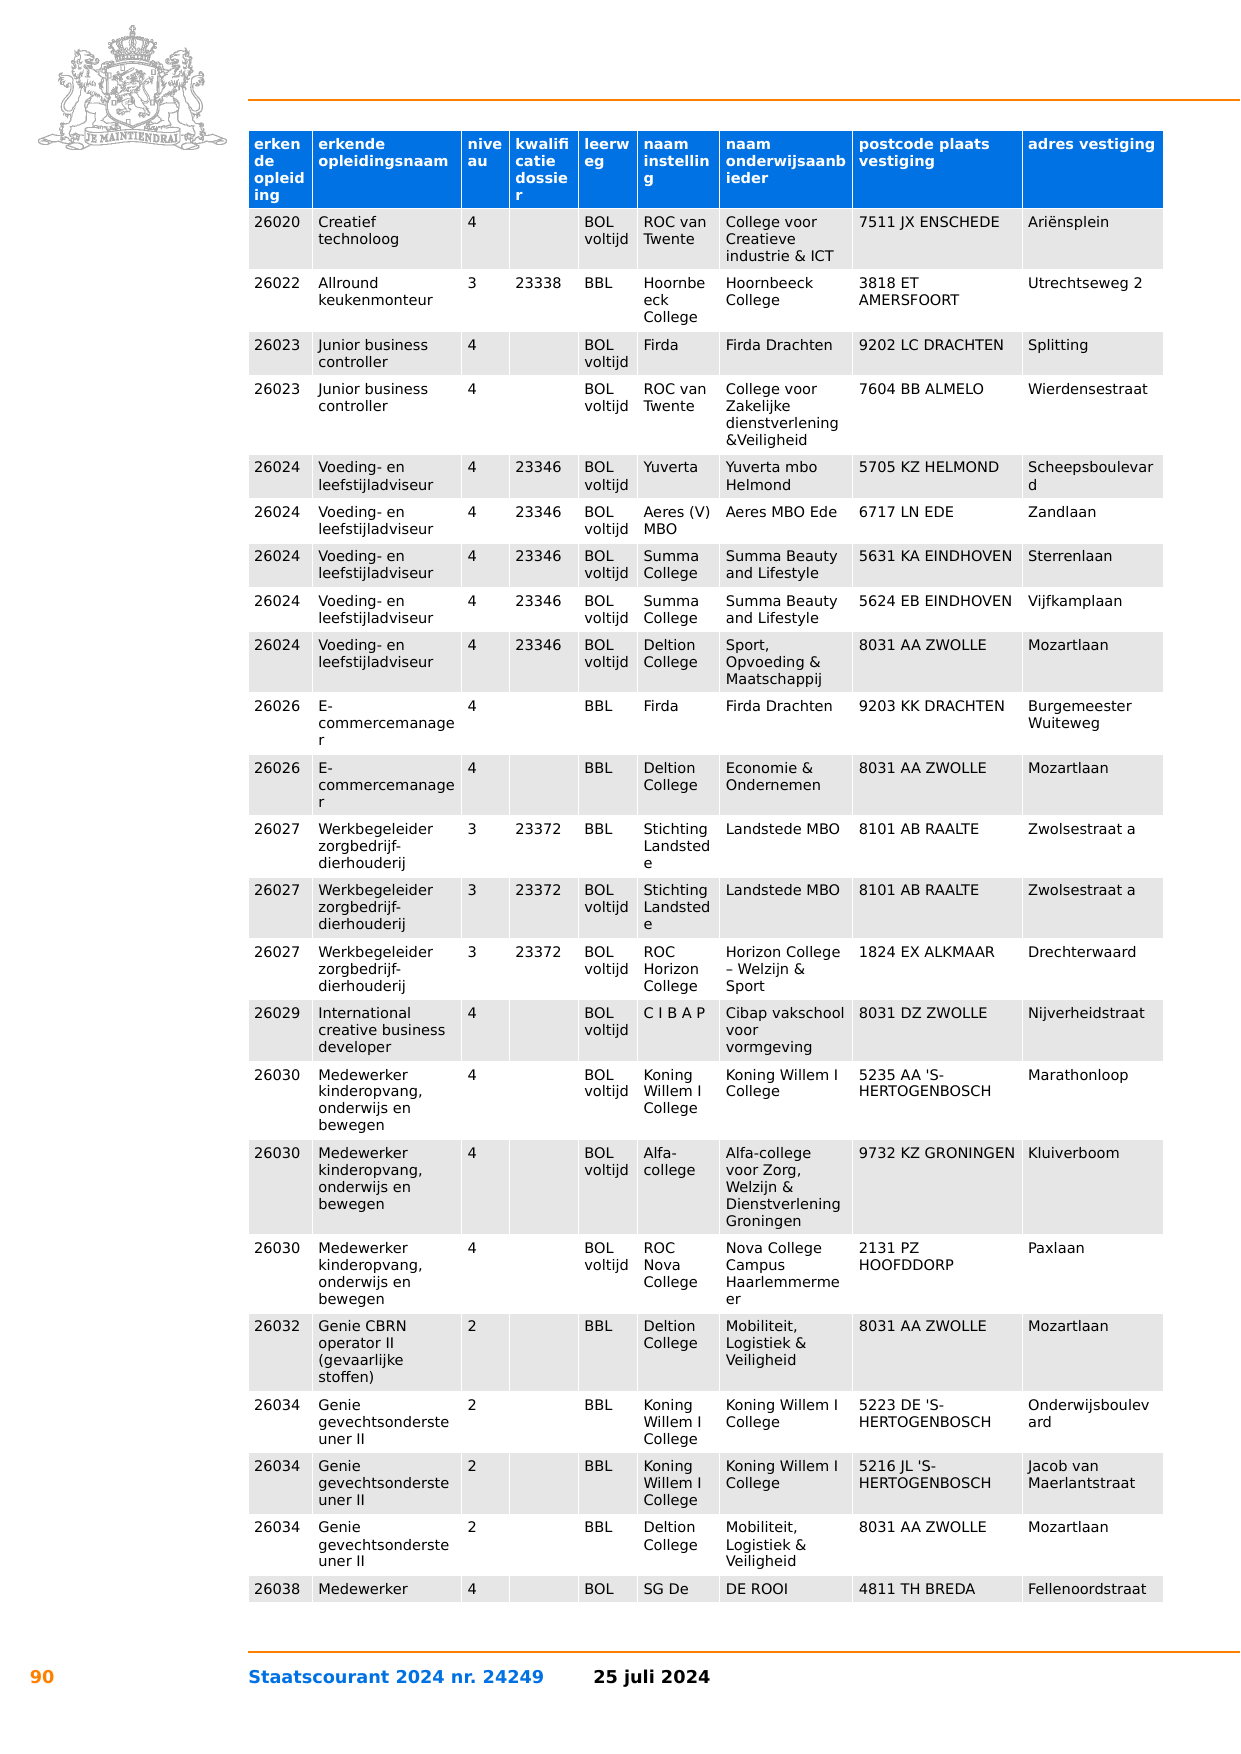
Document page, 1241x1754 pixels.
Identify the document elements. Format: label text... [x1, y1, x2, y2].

table_cell 8031 AA ZWOLLE [853, 1314, 1022, 1391]
table_cell BOL voltijd [579, 588, 637, 631]
table_cell 26024 [249, 455, 312, 498]
table_cell 23346 [510, 588, 578, 631]
table_cell 2 [462, 1515, 509, 1575]
table_cell Genie gevechtsondersteuner II [313, 1515, 461, 1575]
table_cell [510, 1235, 578, 1313]
table_cell 2 [462, 1392, 509, 1452]
table_cell Medewerker kinderopvang, onderwijs en bewegen [313, 1235, 461, 1313]
table_cell 7604 BB ALMELO [853, 376, 1022, 454]
table_cell Summa Beauty and Lifestyle [720, 544, 852, 587]
table_cell 26030 [249, 1235, 312, 1313]
table_cell BBL [579, 816, 637, 877]
table_cell 3 [462, 816, 509, 877]
table_cell Deltion College [638, 1314, 719, 1391]
table_cell Zwolsestraat a [1023, 878, 1163, 938]
table_cell Jacob van Maerlantstraat [1023, 1453, 1163, 1514]
table_cell Mozartlaan [1023, 1515, 1163, 1575]
table_cell Voeding- en leefstijladviseur [313, 455, 461, 498]
table_cell Mozartlaan [1023, 1314, 1163, 1391]
table_cell Voeding- en leefstijladviseur [313, 544, 461, 587]
table_cell Economie & Ondernemen [720, 755, 852, 815]
table_cell Paxlaan [1023, 1235, 1163, 1313]
table_cell Onderwijsboulevard [1023, 1392, 1163, 1452]
table_cell [510, 332, 578, 375]
table_cell College voor Creatieve industrie & ICT [720, 209, 852, 269]
table_cell Summa Beauty and Lifestyle [720, 588, 852, 631]
table_cell [510, 1140, 578, 1234]
table_header adres vestiging [1023, 131, 1163, 208]
table_cell 4 [462, 1235, 509, 1313]
table_cell Allround keukenmonteur [313, 271, 461, 331]
table_cell [510, 1515, 578, 1575]
table_cell Creatief technoloog [313, 209, 461, 269]
table_cell 9732 KZ GRONINGEN [853, 1140, 1022, 1234]
table_cell Vijfkamplaan [1023, 588, 1163, 631]
table_cell 26030 [249, 1140, 312, 1234]
table_cell 4811 TH BREDA [853, 1576, 1022, 1602]
table_cell 8101 AB RAALTE [853, 878, 1022, 938]
table_cell 2 [462, 1314, 509, 1391]
table_cell Kluiverboom [1023, 1140, 1163, 1234]
table_cell 26027 [249, 878, 312, 938]
table_cell 4 [462, 499, 509, 542]
table_cell 2 [462, 1453, 509, 1514]
table_cell 3818 ET AMERSFOORT [853, 271, 1022, 331]
table_cell 26024 [249, 632, 312, 692]
table_cell Koning Willem I College [720, 1453, 852, 1514]
table_cell BOL [579, 1576, 637, 1602]
table_cell Alfa-college voor Zorg, Welzijn & Dienstverlening Groningen [720, 1140, 852, 1234]
table_cell Mozartlaan [1023, 755, 1163, 815]
table_cell 26026 [249, 755, 312, 815]
table_cell College voor Zakelijke dienstverlening &Veiligheid [720, 376, 852, 454]
table_cell Nova College Campus Haarlemmermeer [720, 1235, 852, 1313]
table_cell Voeding- en leefstijladviseur [313, 588, 461, 631]
table_cell Burgemeester Wuiteweg [1023, 694, 1163, 754]
table_cell Mozartlaan [1023, 632, 1163, 692]
table_cell 3 [462, 939, 509, 999]
table_cell Zwolsestraat a [1023, 816, 1163, 877]
table_cell Zandlaan [1023, 499, 1163, 542]
table_cell Sterrenlaan [1023, 544, 1163, 587]
table_cell Medewerker kinderopvang, onderwijs en bewegen [313, 1140, 461, 1234]
table_cell Junior business controller [313, 332, 461, 375]
table_cell 7511 JX ENSCHEDE [853, 209, 1022, 269]
table_cell 5235 AA 'S-HERTOGENBOSCH [853, 1062, 1022, 1139]
table_cell 26020 [249, 209, 312, 269]
table_cell Utrechtseweg 2 [1023, 271, 1163, 331]
table_cell E-commercemanager [313, 755, 461, 815]
table_cell 26038 [249, 1576, 312, 1602]
table_cell Deltion College [638, 755, 719, 815]
table_cell 23346 [510, 455, 578, 498]
table_cell BOL voltijd [579, 332, 637, 375]
table_cell 4 [462, 755, 509, 815]
table_cell 26024 [249, 499, 312, 542]
table_cell 4 [462, 1000, 509, 1061]
table_cell 23346 [510, 632, 578, 692]
table_cell Junior business controller [313, 376, 461, 454]
table_cell Genie gevechtsondersteuner II [313, 1392, 461, 1452]
table_cell Splitting [1023, 332, 1163, 375]
table_header erkende opleiding [249, 131, 312, 208]
table_cell BOL voltijd [579, 1235, 637, 1313]
table_cell BOL voltijd [579, 1000, 637, 1061]
table_cell 9202 LC DRACHTEN [853, 332, 1022, 375]
table_cell [510, 1062, 578, 1139]
picture [38, 25, 227, 150]
table_cell Drechterwaard [1023, 939, 1163, 999]
table_cell 4 [462, 588, 509, 631]
table_cell 5705 KZ HELMOND [853, 455, 1022, 498]
table_cell Koning Willem I College [638, 1453, 719, 1514]
table_header naam instelling [638, 131, 719, 208]
table_cell 8031 AA ZWOLLE [853, 755, 1022, 815]
table_cell Landstede MBO [720, 816, 852, 877]
table_cell Yuverta [638, 455, 719, 498]
table_cell 26024 [249, 588, 312, 631]
table_cell 4 [462, 209, 509, 269]
table_cell Scheepsboulevard [1023, 455, 1163, 498]
table_cell ROC van Twente [638, 376, 719, 454]
table_header erkende opleidingsnaam [313, 131, 461, 208]
table_cell Werkbegeleider zorgbedrijf-dierhouderij [313, 878, 461, 938]
table_cell 1824 EX ALKMAAR [853, 939, 1022, 999]
table_cell 3 [462, 271, 509, 331]
table_cell Sport, Opvoeding & Maatschappij [720, 632, 852, 692]
table_cell 3 [462, 878, 509, 938]
table_cell 23346 [510, 544, 578, 587]
table_cell Aeres MBO Ede [720, 499, 852, 542]
table_cell BOL voltijd [579, 1140, 637, 1234]
table_cell 26034 [249, 1392, 312, 1452]
table_cell C I B A P [638, 1000, 719, 1061]
table_cell 26024 [249, 544, 312, 587]
table_cell Voeding- en leefstijladviseur [313, 499, 461, 542]
table_cell Koning Willem I College [638, 1392, 719, 1452]
table_cell 26023 [249, 332, 312, 375]
table_cell 23372 [510, 878, 578, 938]
table_cell BOL voltijd [579, 376, 637, 454]
table_cell 4 [462, 632, 509, 692]
table_cell 4 [462, 376, 509, 454]
table_cell 26027 [249, 939, 312, 999]
table_header naam onderwijsaanbieder [720, 131, 852, 208]
table_cell Horizon College – Welzijn & Sport [720, 939, 852, 999]
table_cell BOL voltijd [579, 455, 637, 498]
table_cell Marathonloop [1023, 1062, 1163, 1139]
table_cell Firda [638, 332, 719, 375]
table_cell Koning Willem I College [638, 1062, 719, 1139]
table_cell 4 [462, 694, 509, 754]
table_cell Medewerker [313, 1576, 461, 1602]
table_cell 5631 KA EINDHOVEN [853, 544, 1022, 587]
table_cell Aeres (V) MBO [638, 499, 719, 542]
table_cell 26034 [249, 1515, 312, 1575]
table_cell Koning Willem I College [720, 1392, 852, 1452]
table_cell [510, 1314, 578, 1391]
table_cell Summa College [638, 588, 719, 631]
table_cell 8031 DZ ZWOLLE [853, 1000, 1022, 1061]
table_cell Cibap vakschool voor vormgeving [720, 1000, 852, 1061]
table_cell 4 [462, 1140, 509, 1234]
table_cell BOL voltijd [579, 499, 637, 542]
table_cell 26030 [249, 1062, 312, 1139]
table_cell 6717 LN EDE [853, 499, 1022, 542]
table_cell 23372 [510, 816, 578, 877]
table_cell ROC van Twente [638, 209, 719, 269]
table_cell BBL [579, 1314, 637, 1391]
table_cell SG De [638, 1576, 719, 1602]
table_cell Wierdensestraat [1023, 376, 1163, 454]
table_cell Voeding- en leefstijladviseur [313, 632, 461, 692]
table_cell 23372 [510, 939, 578, 999]
table_cell 9203 KK DRACHTEN [853, 694, 1022, 754]
table_cell BOL voltijd [579, 209, 637, 269]
table_cell [510, 694, 578, 754]
table_cell 26026 [249, 694, 312, 754]
table_header kwalificatie dossier [510, 131, 578, 208]
table_cell BOL voltijd [579, 1062, 637, 1139]
table_cell 4 [462, 455, 509, 498]
table_cell 26027 [249, 816, 312, 877]
table_cell 4 [462, 1062, 509, 1139]
table_cell 26022 [249, 271, 312, 331]
table_cell ROC Horizon College [638, 939, 719, 999]
table_cell ROC Nova College [638, 1235, 719, 1313]
table_cell E-commercemanager [313, 694, 461, 754]
table_cell Werkbegeleider zorgbedrijf-dierhouderij [313, 816, 461, 877]
table_cell 4 [462, 1576, 509, 1602]
table_cell Alfa-college [638, 1140, 719, 1234]
table_cell Genie CBRN operator II (gevaarlijke stoffen) [313, 1314, 461, 1391]
table_cell 23338 [510, 271, 578, 331]
table_cell Firda Drachten [720, 694, 852, 754]
table_cell Ariënsplein [1023, 209, 1163, 269]
table_cell BOL voltijd [579, 878, 637, 938]
table_cell Yuverta mbo Helmond [720, 455, 852, 498]
table_cell Firda Drachten [720, 332, 852, 375]
table_cell Mobiliteit, Logistiek & Veiligheid [720, 1314, 852, 1391]
table_cell BBL [579, 1453, 637, 1514]
table_cell Deltion College [638, 632, 719, 692]
table_cell Mobiliteit, Logistiek & Veiligheid [720, 1515, 852, 1575]
table_cell 4 [462, 544, 509, 587]
table_cell 2131 PZ HOOFDDORP [853, 1235, 1022, 1313]
table_cell Landstede MBO [720, 878, 852, 938]
table_cell 8031 AA ZWOLLE [853, 1515, 1022, 1575]
table_cell 5216 JL 'S-HERTOGENBOSCH [853, 1453, 1022, 1514]
table_cell Firda [638, 694, 719, 754]
table_cell BBL [579, 755, 637, 815]
table_header niveau [462, 131, 509, 208]
table_cell [510, 209, 578, 269]
table_cell Werkbegeleider zorgbedrijf-dierhouderij [313, 939, 461, 999]
table_cell BBL [579, 694, 637, 754]
table_cell Hoornbeeck College [720, 271, 852, 331]
table_cell [510, 376, 578, 454]
table_cell 26029 [249, 1000, 312, 1061]
table_cell DE ROOI [720, 1576, 852, 1602]
table_cell [510, 755, 578, 815]
table_cell Hoornbeeck College [638, 271, 719, 331]
table_cell BOL voltijd [579, 939, 637, 999]
table_cell [510, 1576, 578, 1602]
table_cell 5624 EB EINDHOVEN [853, 588, 1022, 631]
table_header leerweg [579, 131, 637, 208]
table_cell [510, 1000, 578, 1061]
table_cell 26023 [249, 376, 312, 454]
table_cell Deltion College [638, 1515, 719, 1575]
table_cell Fellenoordstraat [1023, 1576, 1163, 1602]
table_cell 4 [462, 332, 509, 375]
table_cell [510, 1453, 578, 1514]
table_cell BOL voltijd [579, 544, 637, 587]
table_cell 8031 AA ZWOLLE [853, 632, 1022, 692]
table_cell Nijverheidstraat [1023, 1000, 1163, 1061]
table_cell 8101 AB RAALTE [853, 816, 1022, 877]
table_header postcode plaats vestiging [853, 131, 1022, 208]
table_cell BBL [579, 1392, 637, 1452]
table_cell 5223 DE 'S-HERTOGENBOSCH [853, 1392, 1022, 1452]
table_cell Medewerker kinderopvang, onderwijs en bewegen [313, 1062, 461, 1139]
table_cell Stichting Landstede [638, 816, 719, 877]
table_cell BBL [579, 1515, 637, 1575]
table_cell Stichting Landstede [638, 878, 719, 938]
table_cell BOL voltijd [579, 632, 637, 692]
table_cell BBL [579, 271, 637, 331]
table_cell Summa College [638, 544, 719, 587]
table_cell Genie gevechtsondersteuner II [313, 1453, 461, 1514]
table_cell International creative business developer [313, 1000, 461, 1061]
table_cell Koning Willem I College [720, 1062, 852, 1139]
table_cell [510, 1392, 578, 1452]
table_cell 26032 [249, 1314, 312, 1391]
table_cell 26034 [249, 1453, 312, 1514]
table_cell 23346 [510, 499, 578, 542]
